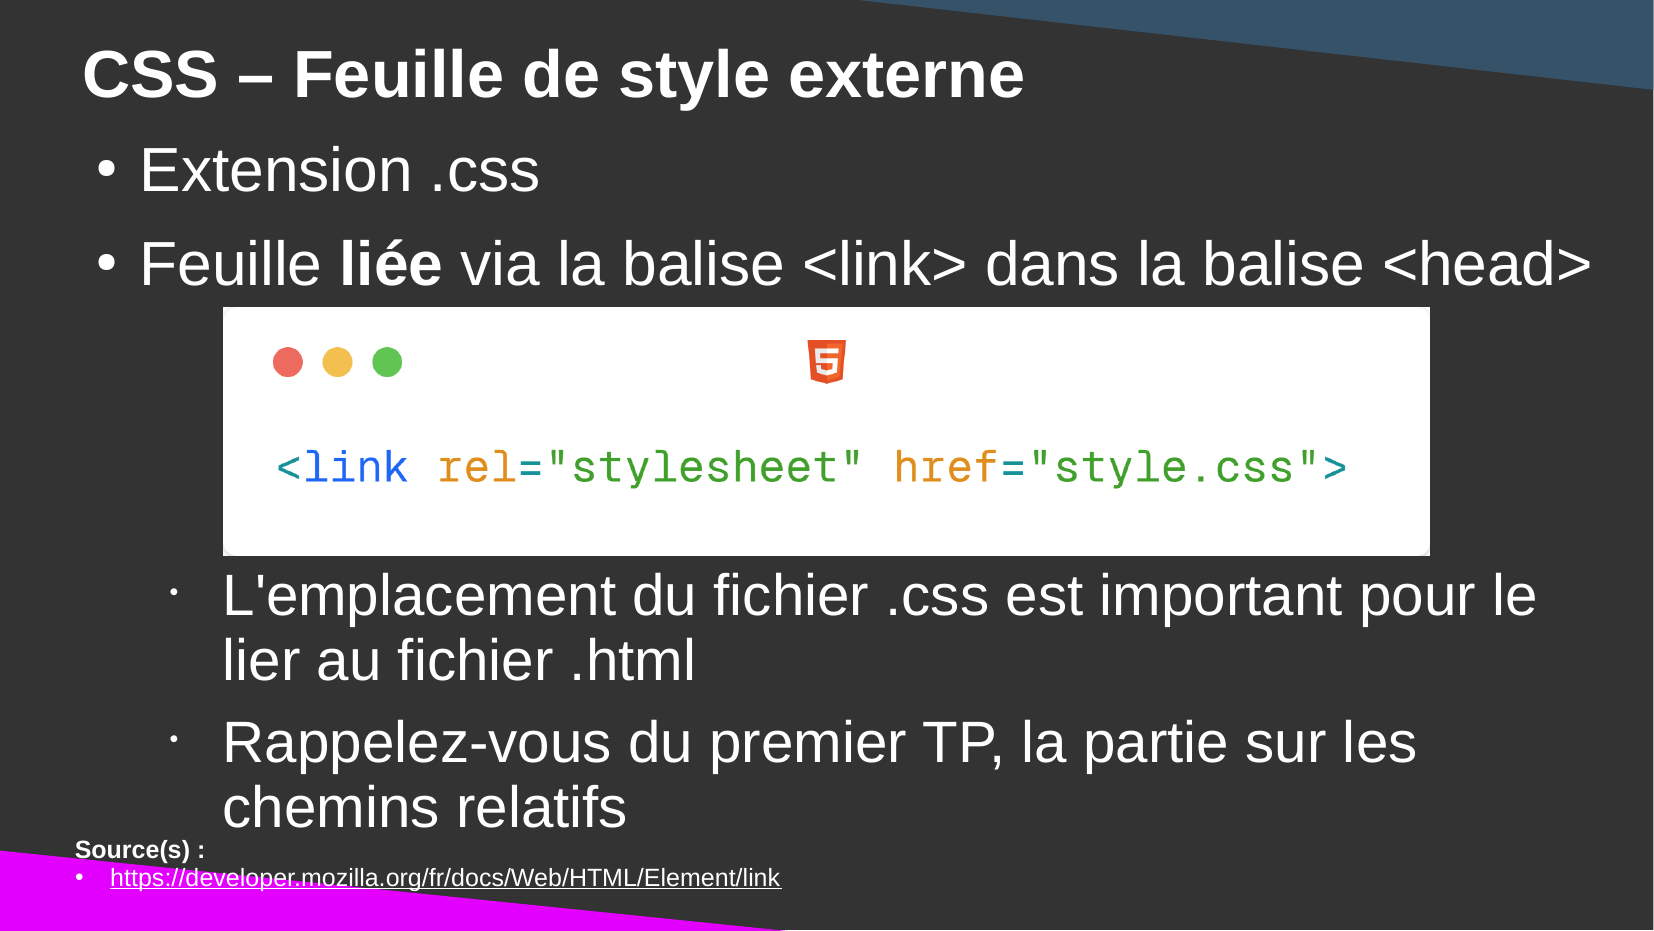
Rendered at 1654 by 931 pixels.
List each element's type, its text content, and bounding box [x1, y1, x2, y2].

list Extension .css Feuille liée via la balise <link> dans la balise <head> [80, 135, 1605, 360]
title CSS – Feuille de style externe [82, 37, 1571, 122]
list L'emplacement du fichier .css est important pour le lier au fichier .html Rappelez-vous du premier TP, la partie sur les chemins relatifs [80, 562, 1605, 852]
text_box Source(s) : https://developer.mozilla.org/fr/docs/Web/HTML/Element/link [59, 828, 1546, 900]
picture [223, 307, 1430, 556]
text_box [857, 0, 1654, 90]
text_box [0, 850, 788, 931]
